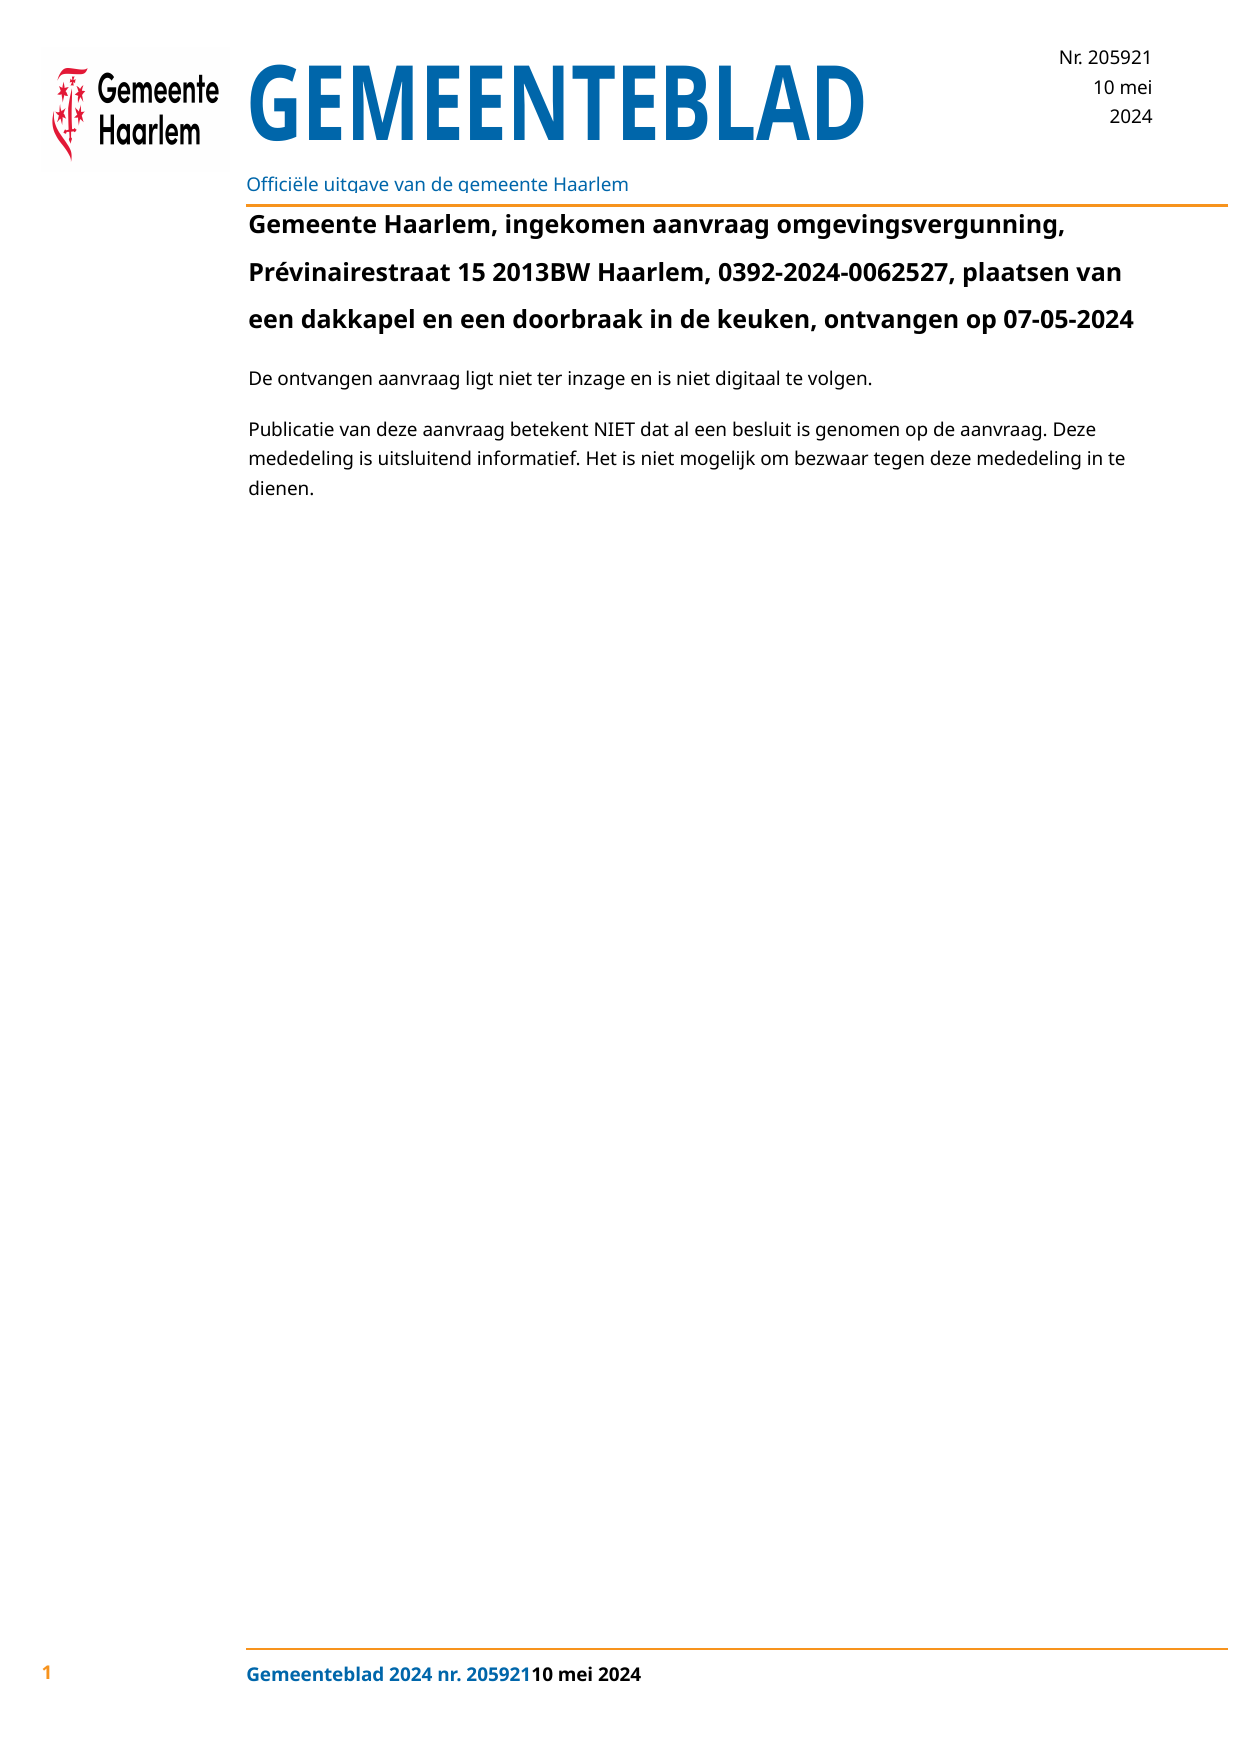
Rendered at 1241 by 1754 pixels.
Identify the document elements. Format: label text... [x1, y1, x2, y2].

text Gemeente Haarlem, ingekomen aanvraag omgevingsvergunning, Prévinairestraat 15 2013BW Haarlem, 0392-2024-0062527, plaatsen van een dakkapel en een doorbraak in de keuken, ontvangen op 07-05-2024 [248, 207, 1152, 336]
picture [41, 47, 231, 172]
text De ontvangen aanvraag ligt niet ter inzage en is niet digitaal te volgen. [248, 366, 1152, 391]
text Publicatie van deze aanvraag betekent NIET dat al een besluit is genomen op de aanvraag. Deze mededeling is uitsluitend informatief. Het is niet mogelijk om bezwaar tegen deze mededeling in te dienen. [248, 416, 1152, 501]
